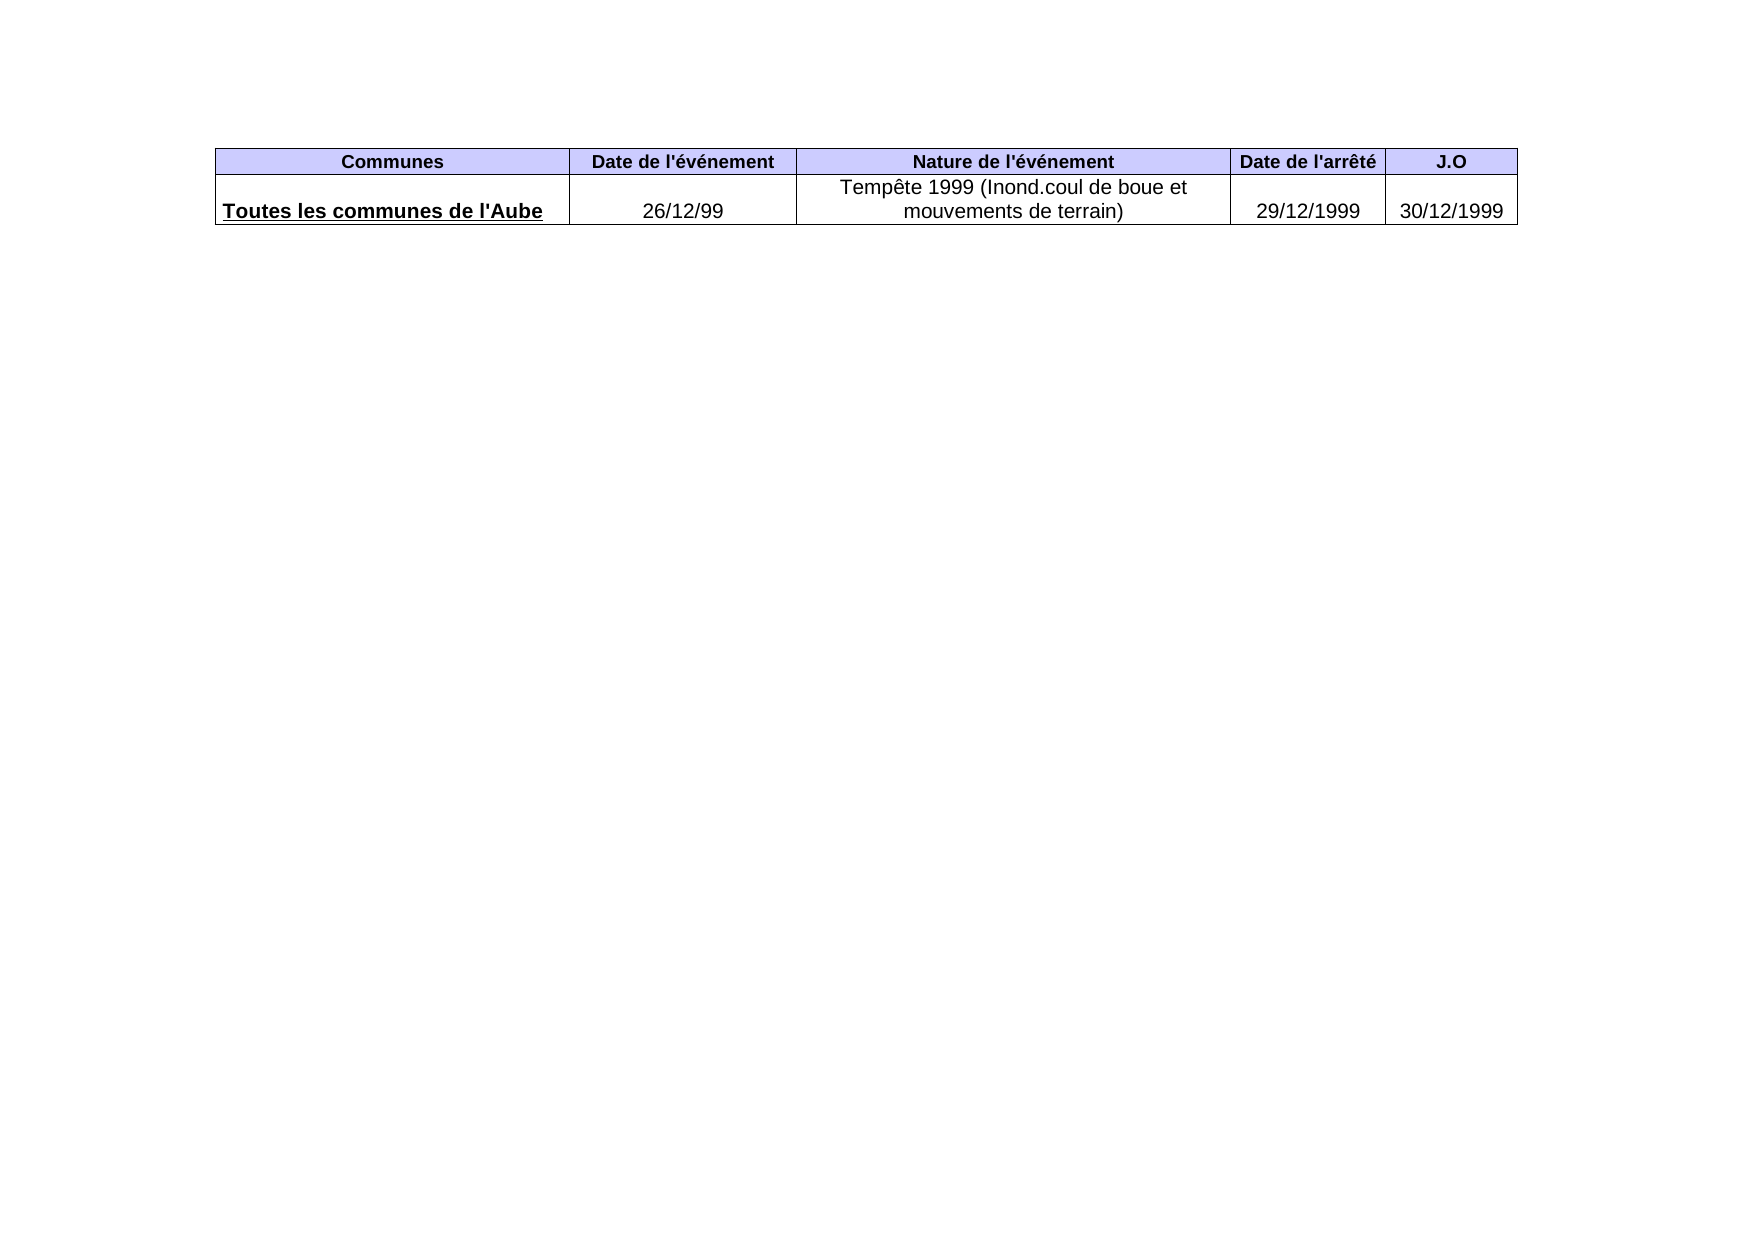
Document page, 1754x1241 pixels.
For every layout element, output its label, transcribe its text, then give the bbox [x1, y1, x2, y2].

table_cell 26/12/99 [570, 175, 796, 223]
table_header J.O [1386, 149, 1517, 174]
table_cell Tempête 1999 (Inond.coul de boue et mouvements de terrain) [797, 175, 1230, 223]
table_cell 30/12/1999 [1386, 175, 1517, 223]
table_header Communes [216, 149, 569, 174]
table_header Date de l'arrêté [1231, 149, 1385, 174]
table_header Date de l'événement [570, 149, 796, 174]
table_cell 29/12/1999 [1231, 175, 1385, 223]
table_header Nature de l'événement [797, 149, 1230, 174]
table_cell Toutes les communes de l'Aube [216, 175, 569, 223]
